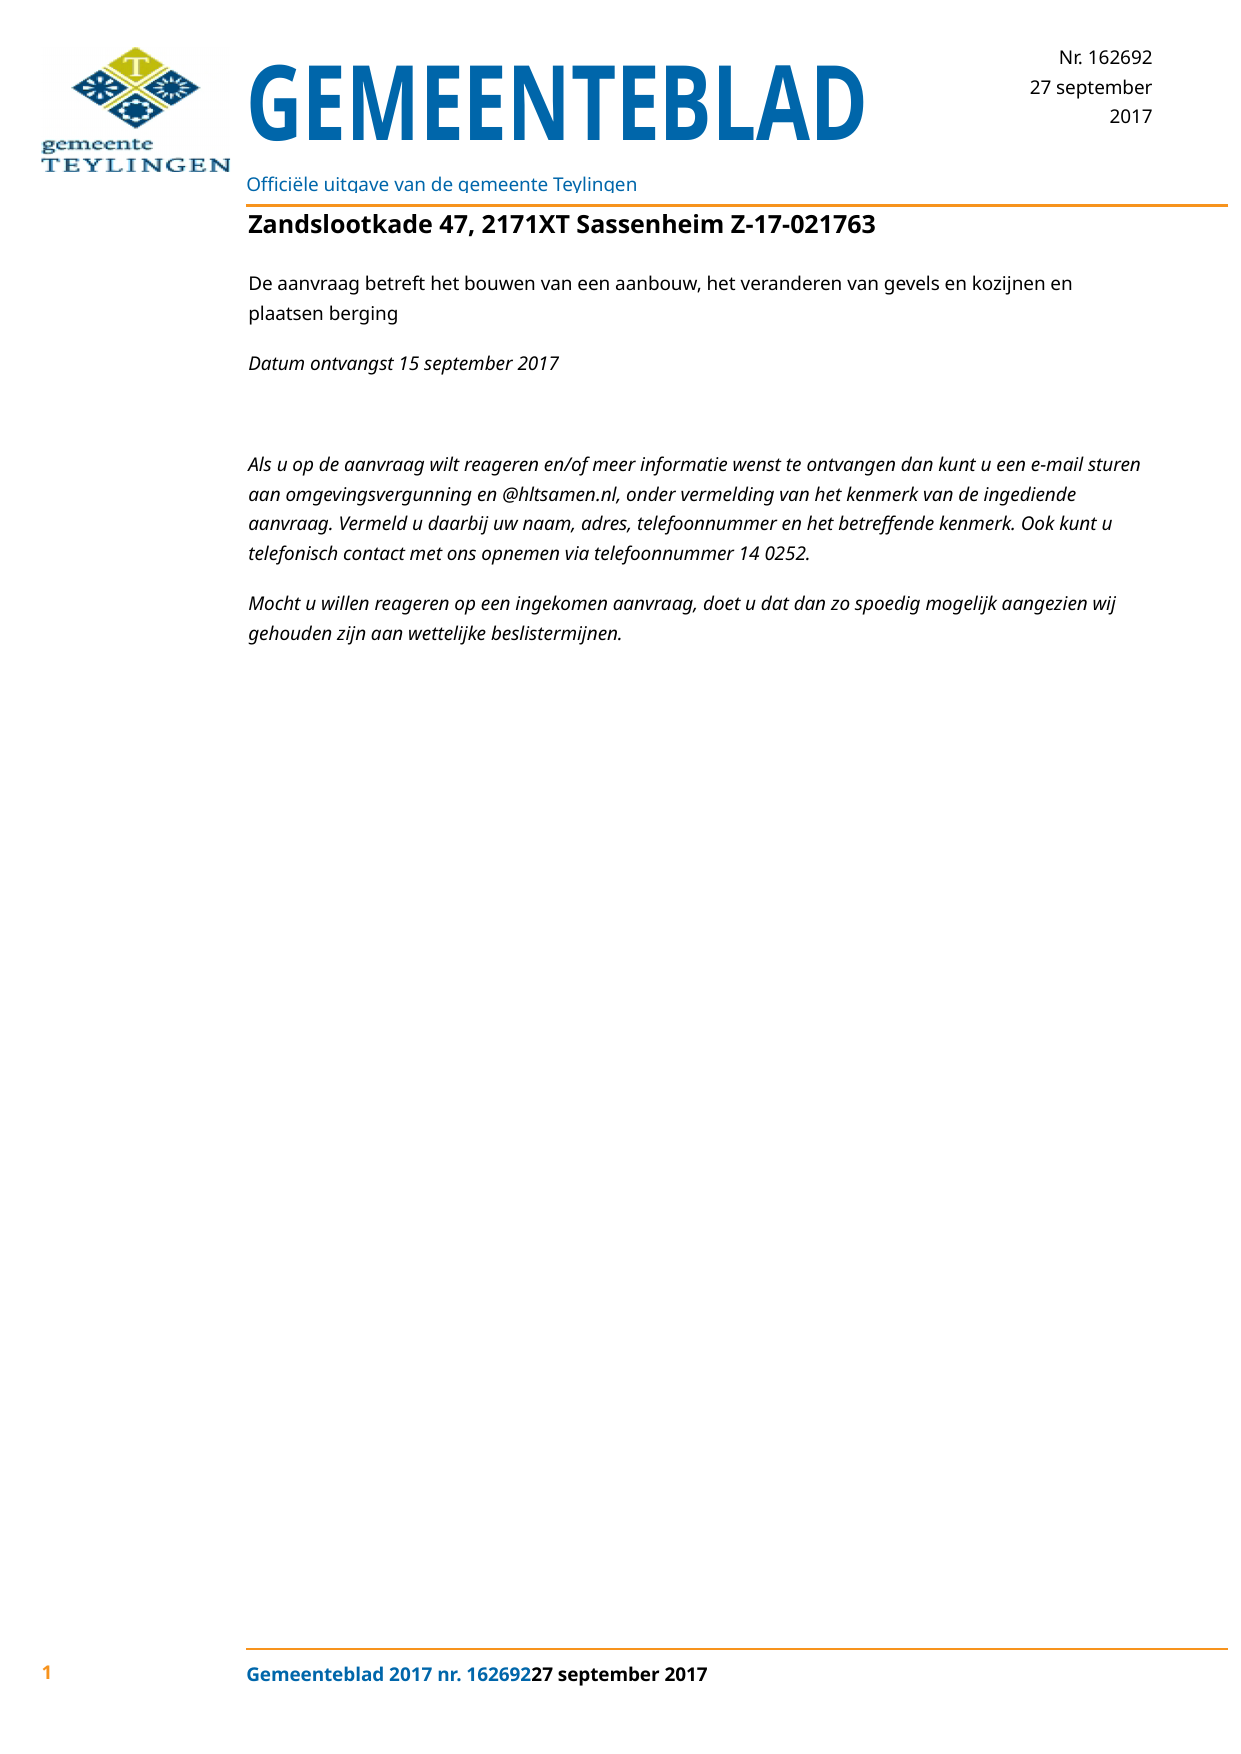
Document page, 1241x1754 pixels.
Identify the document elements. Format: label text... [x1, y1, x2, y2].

text Mocht u willen reageren op een ingekomen aanvraag, doet u dat dan zo spoedig mogelijk aangezien wij gehouden zijn aan wettelijke beslistermijnen. [248, 590, 1152, 646]
text De aanvraag betreft het bouwen van een aanbouw, het veranderen van gevels en kozijnen en plaatsen berging [248, 270, 1152, 326]
text Datum ontvangst 15 september 2017 [248, 350, 1152, 376]
picture [41, 47, 231, 172]
text Zandslootkade 47, 2171XT Sassenheim Z-17-021763 [248, 207, 1152, 241]
text Als u op de aanvraag wilt reageren en/of meer informatie wenst te ontvangen dan kunt u een e-mail sturen aan omgevingsvergunning en @hltsamen.nl, onder vermelding van het kenmerk van de ingediende aanvraag. Vermeld u daarbij uw naam, adres, telefoonnummer en het betreffende kenmerk. Ook kunt u telefonisch contact met ons opnemen via telefoonnummer 14 0252. [248, 451, 1152, 566]
